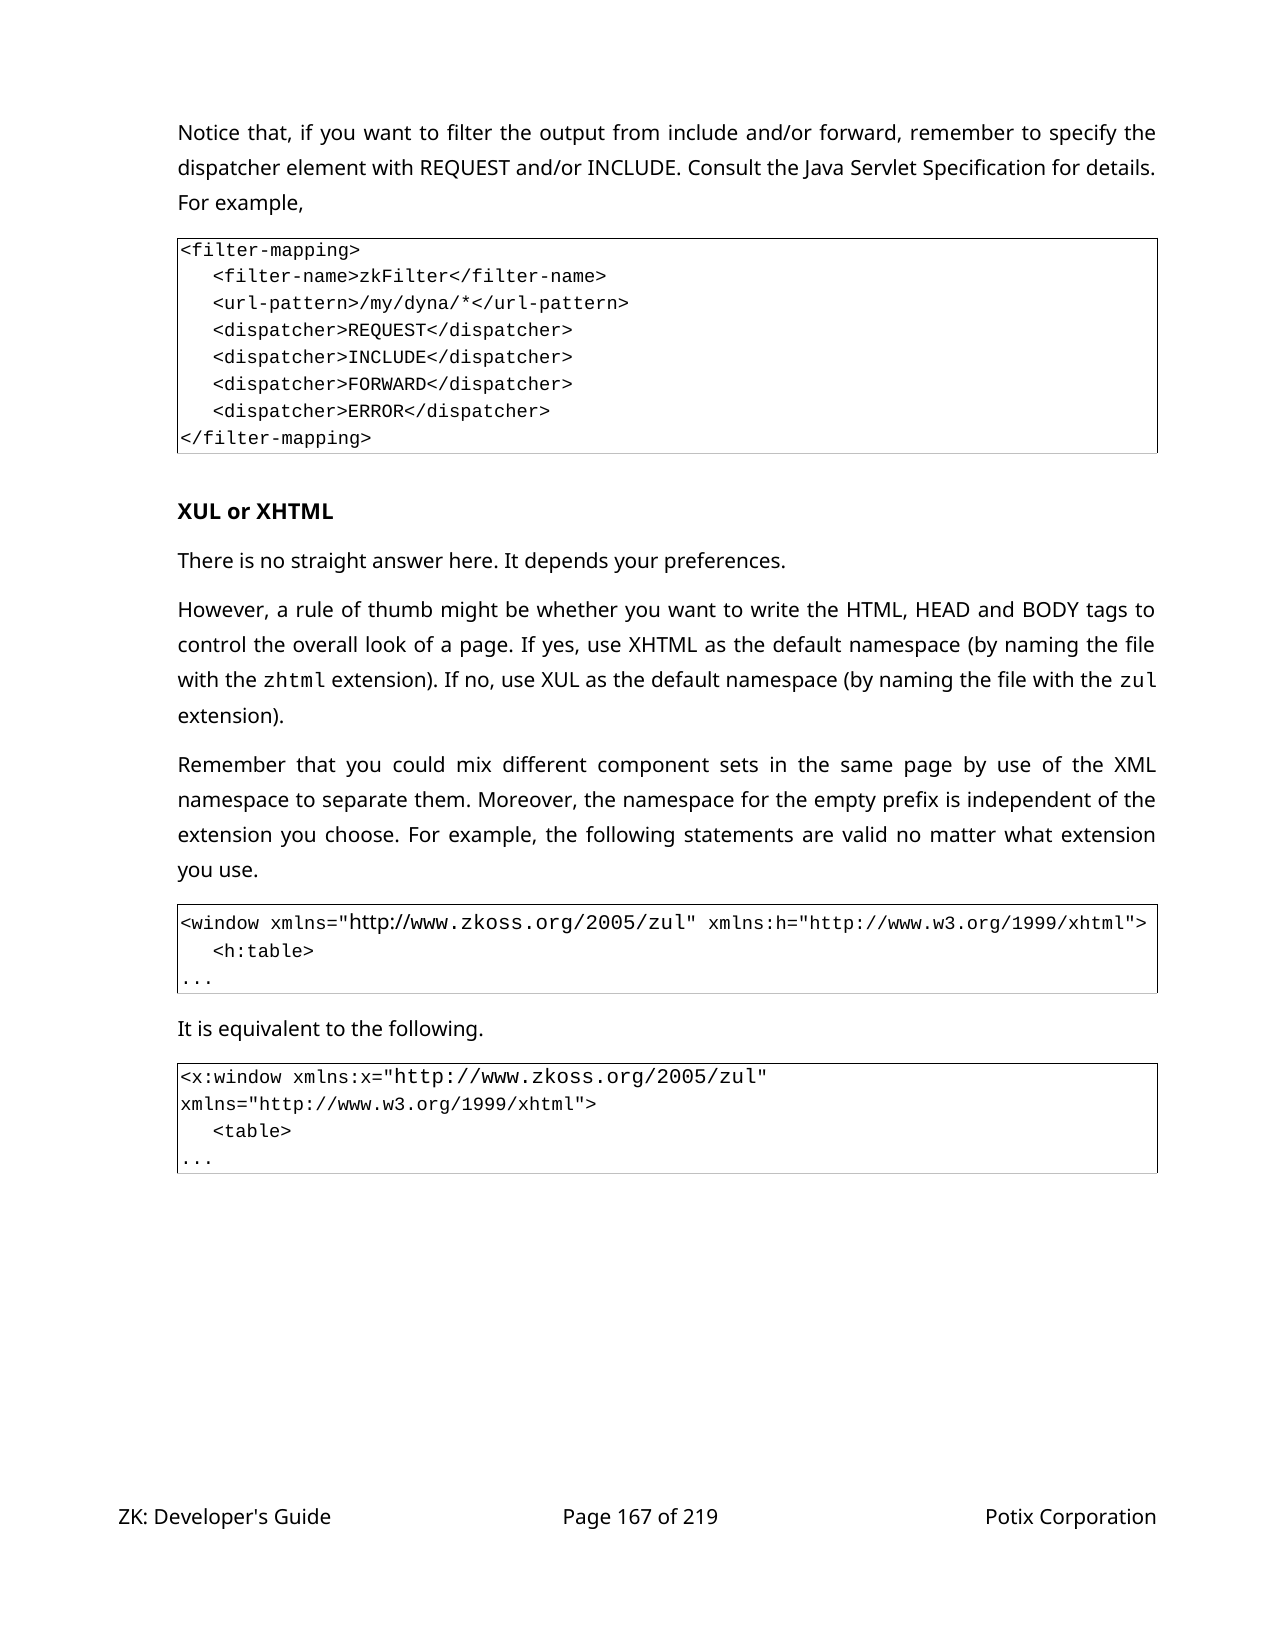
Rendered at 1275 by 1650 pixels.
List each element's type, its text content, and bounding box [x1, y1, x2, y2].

text ... [178, 1146, 1157, 1173]
text <filter-mapping> <filter-name>zkFilter</filter-name> <url-pattern>/my/dyna/*</url-pattern> [178, 239, 1157, 315]
text <dispatcher>INCLUDE</dispatcher> [178, 345, 1157, 369]
text Remember that you could mix different component sets in the same page by use of the XML namespace to separate them. Moreover, the namespace for the empty prefix is independent of the extension you choose. For example, the following statements are valid no matter what extension you use. [177, 750, 1157, 884]
text <window xmlns="http://www.zkoss.org/2005/zul" xmlns:h="http://www.w3.org/1999/xhtml"> [178, 905, 1157, 936]
text <table> [178, 1119, 1157, 1143]
text <x:window xmlns:x="http://www.zkoss.org/2005/zul" xmlns="http://www.w3.org/1999/xhtml"> [178, 1064, 1157, 1116]
text However, a rule of thumb might be whether you want to write the HTML, HEAD and BODY tags to control the overall look of a page. If yes, use XHTML as the default namespace (by naming the file with the zhtml extension). If no, use XUL as the default namespace (by naming the file with the zul extension). [177, 595, 1157, 729]
text <dispatcher>ERROR</dispatcher> </filter-mapping> [178, 399, 1157, 453]
text ... [178, 966, 1157, 993]
text It is equivalent to the following. [177, 1014, 1157, 1042]
text <dispatcher>FORWARD</dispatcher> [178, 372, 1157, 396]
subtitle XUL or XHTML [177, 496, 1157, 526]
text Notice that, if you want to filter the output from include and/or forward, remember to specify the dispatcher element with REQUEST and/or INCLUDE. Consult the Java Servlet Specification for details. For example, [177, 118, 1157, 217]
text There is no straight answer here. It depends your preferences. [177, 546, 1157, 574]
text <h:table> [178, 939, 1157, 963]
text <dispatcher>REQUEST</dispatcher> [178, 318, 1157, 342]
